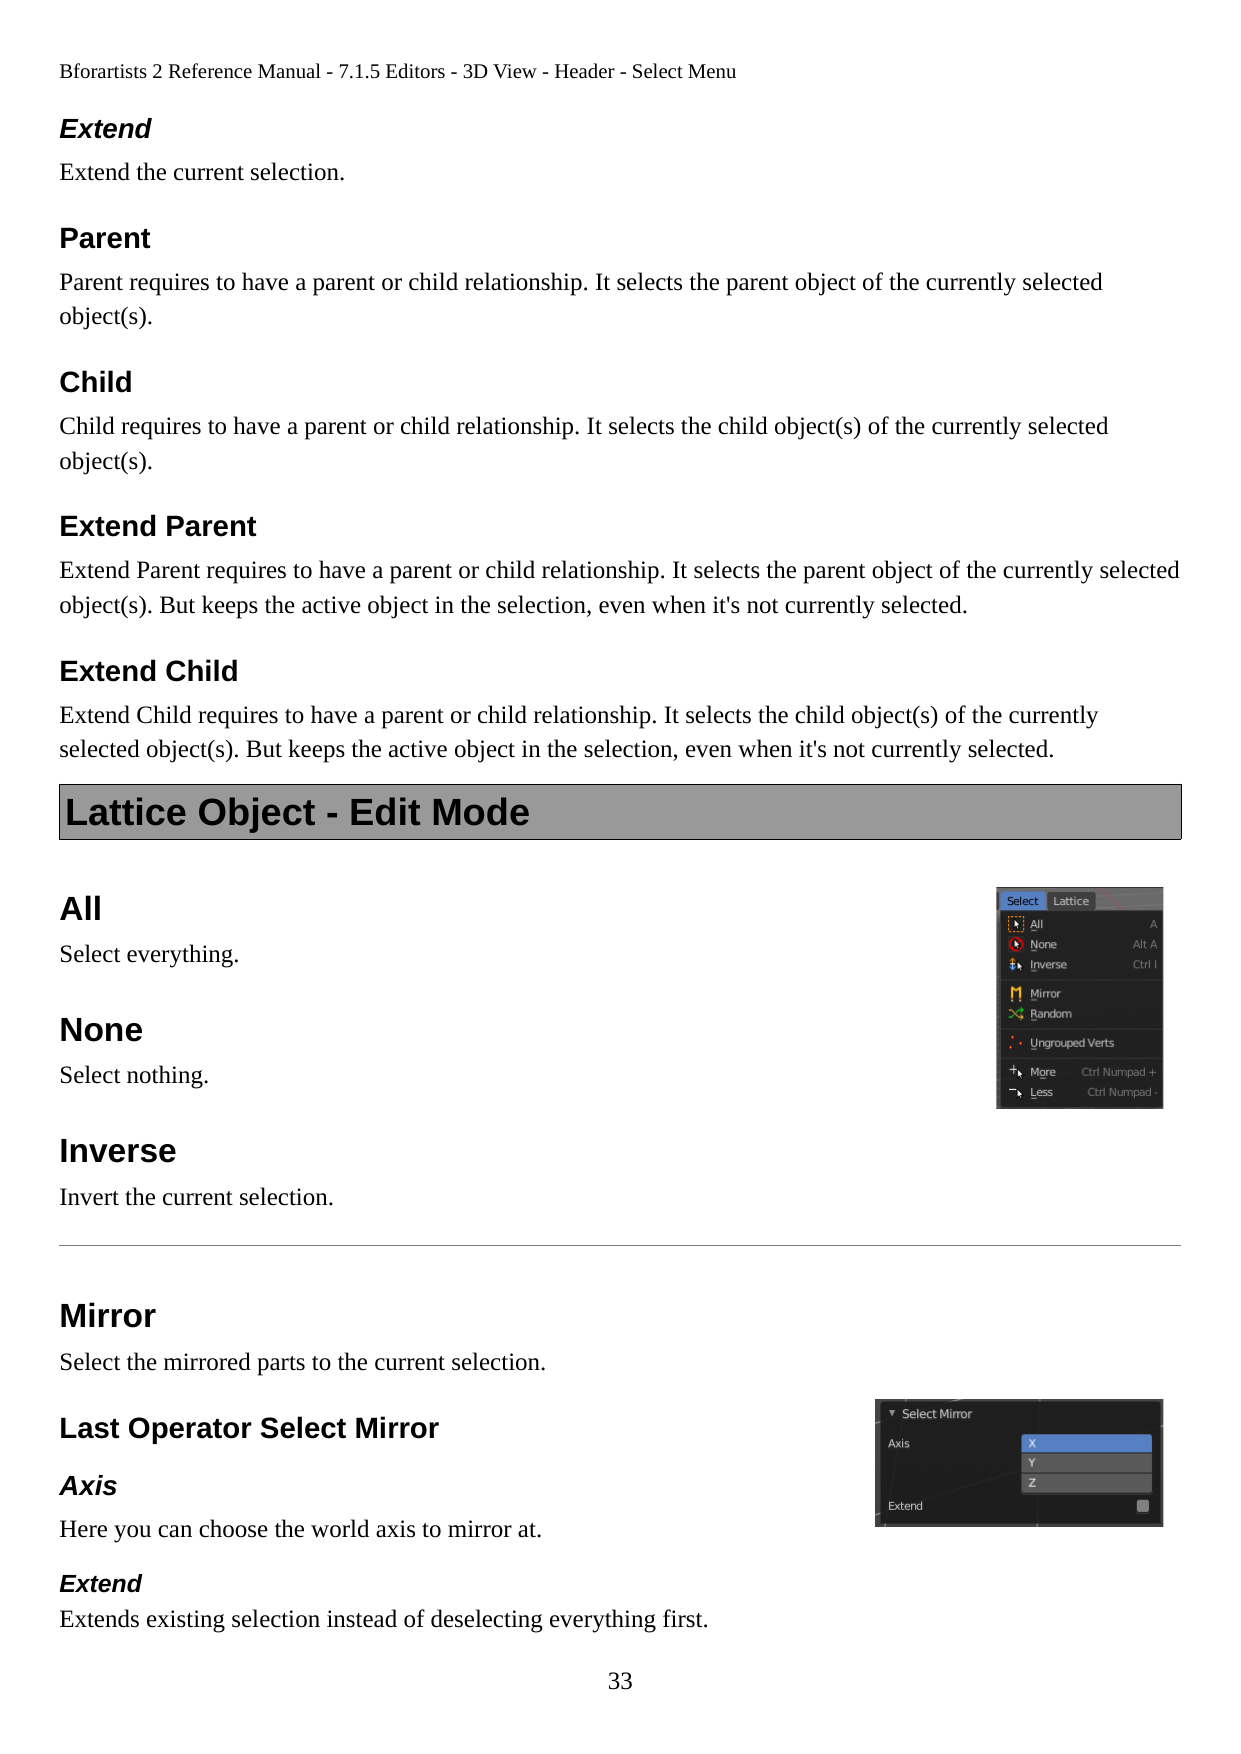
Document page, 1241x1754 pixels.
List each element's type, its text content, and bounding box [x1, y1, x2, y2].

subtitle Extend Child [59, 654, 1181, 687]
text Select everything. [59, 939, 996, 968]
text Extend Parent requires to have a parent or child relationship. It selects the parent object of the currently selected object(s). But keeps the active object in the selection, even when it's not currently selected. [59, 556, 1181, 619]
table_header Lattice Object - Edit Mode [60, 785, 1181, 839]
text Extend Child requires to have a parent or child relationship. It selects the child object(s) of the currently selected object(s). But keeps the active object in the selection, even when it's not currently selected. [59, 700, 1181, 763]
picture [875, 1399, 1164, 1527]
text Parent requires to have a parent or child relationship. It selects the parent object of the currently selected object(s). [59, 267, 1181, 330]
subtitle [1164, 1411, 1181, 1444]
text Extends existing selection instead of deselecting everything first. [59, 1604, 1181, 1632]
picture [996, 887, 1164, 1109]
text [1164, 1061, 1181, 1089]
text Extend the current selection. [59, 157, 1181, 186]
text Invert the current selection. [59, 1182, 1181, 1210]
text Child requires to have a parent or child relationship. It selects the child object(s) of the currently selected object(s). [59, 411, 1181, 474]
text Select the mirrored parts to the current selection. [59, 1347, 1181, 1376]
text [1164, 939, 1181, 968]
text Here you can choose the world axis to mirror at. [59, 1514, 1181, 1542]
text Select nothing. [59, 1061, 996, 1089]
subtitle Axis [59, 1469, 875, 1501]
subtitle Mirror [59, 1296, 1181, 1334]
subtitle Parent [59, 221, 1181, 254]
subtitle [1164, 1009, 1181, 1048]
subtitle Last Operator Select Mirror [59, 1411, 875, 1444]
subtitle Extend [59, 1569, 1181, 1597]
subtitle [1164, 1469, 1181, 1501]
subtitle [1164, 888, 1181, 927]
subtitle All [59, 888, 996, 927]
subtitle Extend [59, 113, 1181, 144]
subtitle Extend Parent [59, 509, 1181, 543]
subtitle None [59, 1009, 996, 1048]
subtitle Inverse [59, 1131, 1181, 1169]
subtitle Child [59, 365, 1181, 399]
